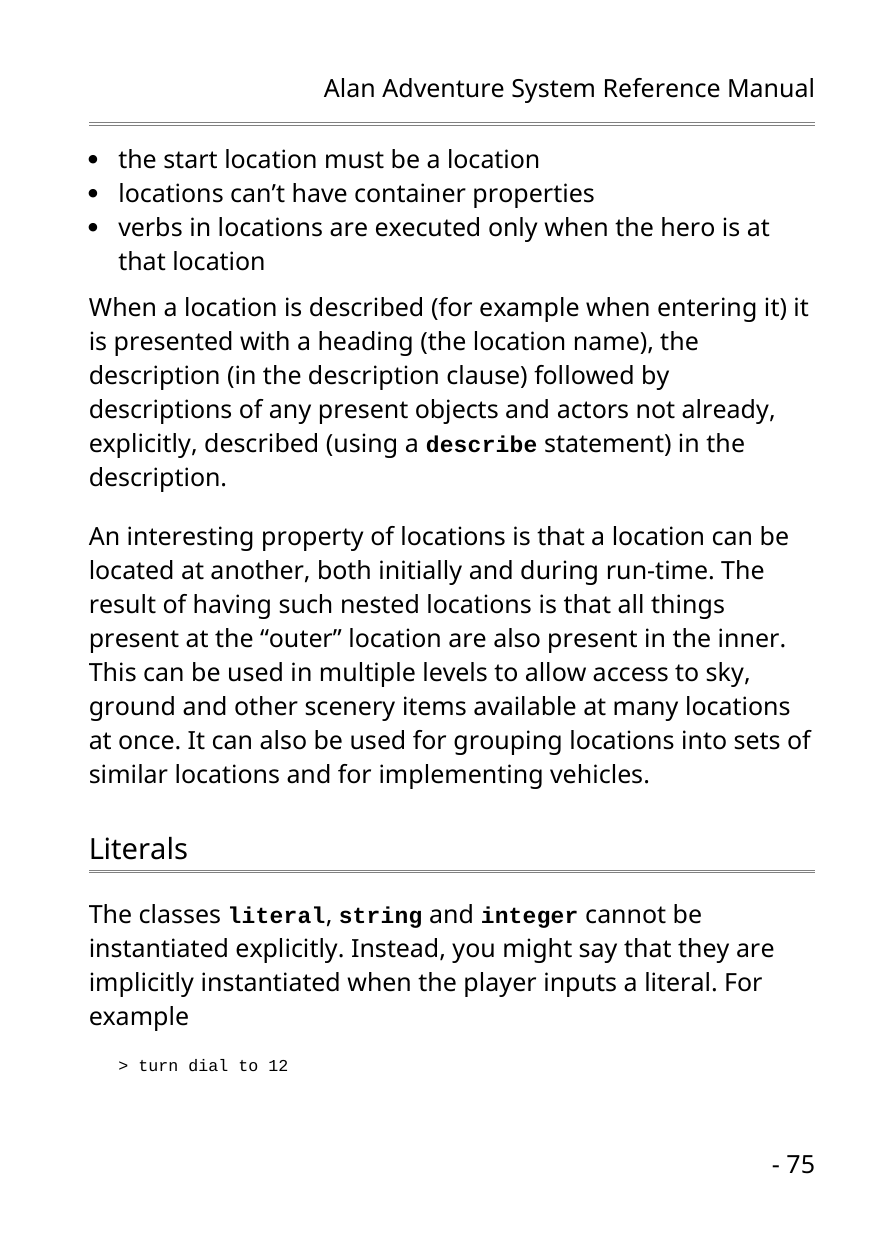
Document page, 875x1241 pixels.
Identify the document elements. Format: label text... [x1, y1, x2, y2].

text > turn dial to 12 [118, 1058, 815, 1076]
subtitle Literals [88, 828, 815, 872]
text The classes literal, string and integer cannot be instantiated explicitly. Instead, you might say that they are implicitly instantiated when the player inputs a literal. For example [88, 897, 815, 1033]
text An interesting property of locations is that a location can be located at another, both initially and during run-time. The result of having such nested locations is that all things present at the “outer” location are also present in the inner. This can be used in multiple levels to allow access to sky, ground and other scenery items available at many locations at once. It can also be used for grouping locations into sets of similar locations and for implementing vehicles. [88, 519, 815, 791]
text When a location is described (for example when entering it) it is presented with a heading (the location name), the description (in the description clause) followed by descriptions of any present objects and actors not already, explicitly, described (using a describe statement) in the description. [88, 290, 815, 494]
list locations can’t have container properties [88, 176, 815, 210]
list the start location must be a location [88, 142, 815, 176]
list verbs in locations are executed only when the hero is at that location [88, 210, 815, 278]
